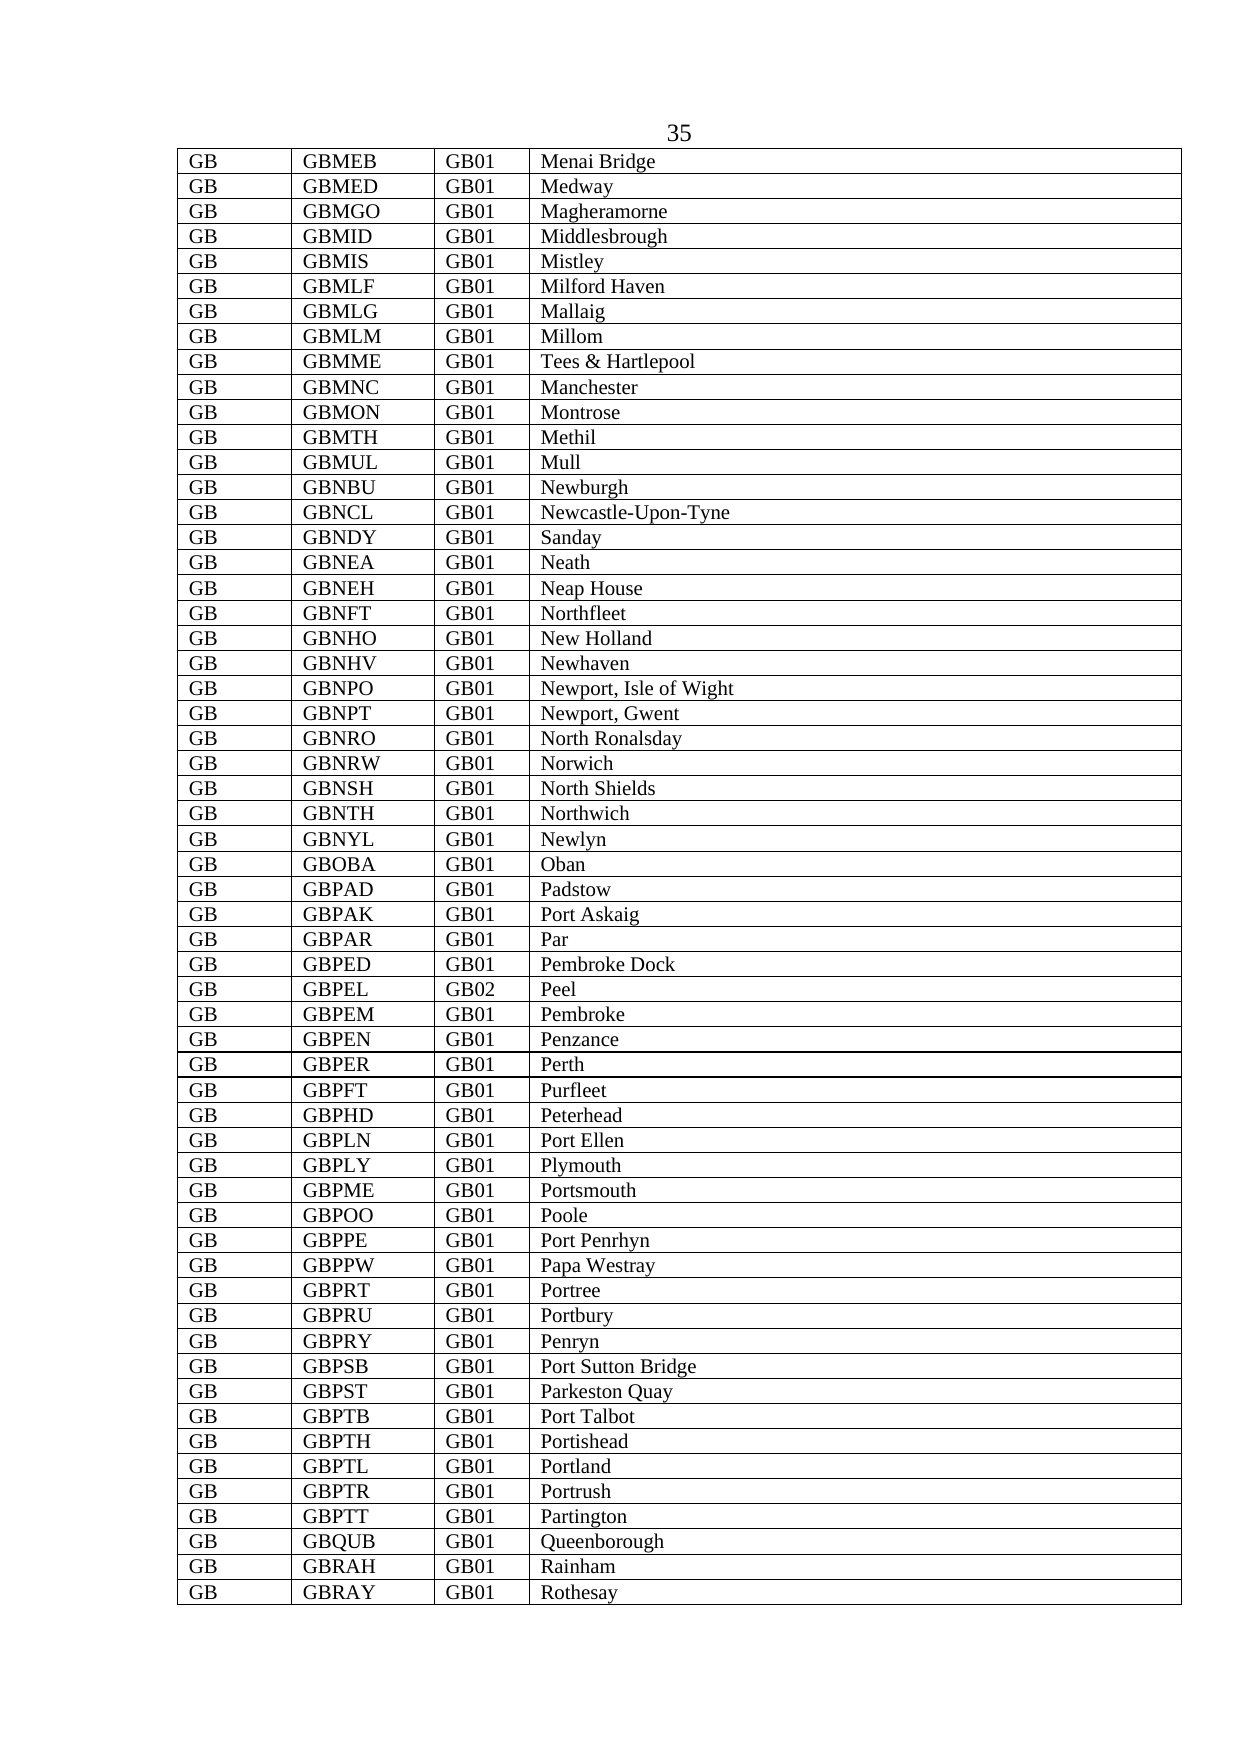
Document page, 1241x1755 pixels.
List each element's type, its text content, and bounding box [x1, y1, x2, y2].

table_cell GBMLF [292, 274, 434, 298]
table_cell Port Talbot [530, 1404, 1181, 1428]
table_cell GB01 [435, 500, 529, 524]
table_cell GB01 [435, 826, 529, 851]
table_cell GB [178, 299, 291, 323]
table_cell GB [178, 1454, 291, 1478]
table_cell GBRAY [292, 1580, 434, 1604]
table_cell GB [178, 676, 291, 700]
table_cell GB [178, 1379, 291, 1403]
table_cell Tees & Hartlepool [530, 350, 1181, 373]
table_cell Medway [530, 174, 1181, 198]
table_cell GBMUL [292, 450, 434, 474]
table_cell Partington [530, 1504, 1181, 1528]
table_cell GBPOO [292, 1203, 434, 1227]
table_cell GB [178, 1429, 291, 1453]
table_cell GBPTT [292, 1504, 434, 1528]
table_cell GB01 [435, 575, 529, 599]
table_cell GB01 [435, 149, 529, 173]
table_cell Manchester [530, 375, 1181, 399]
table_cell GB01 [435, 375, 529, 399]
table_cell GB [178, 1529, 291, 1553]
table_cell GB [178, 1103, 291, 1127]
table_cell North Ronalsday [530, 726, 1181, 750]
table_cell GB [178, 350, 291, 373]
table_cell GB01 [435, 1253, 529, 1277]
table_cell GB [178, 952, 291, 976]
table_cell GBMLM [292, 324, 434, 348]
table_cell GBPEN [292, 1027, 434, 1051]
table_cell Padstow [530, 877, 1181, 901]
table_cell GBNCL [292, 500, 434, 524]
table_cell Neap House [530, 575, 1181, 599]
table_cell GBNPO [292, 676, 434, 700]
table_cell GB01 [435, 525, 529, 549]
table_cell GBNEA [292, 550, 434, 574]
table_cell GB01 [435, 676, 529, 700]
table_cell GB01 [435, 902, 529, 926]
table_cell Newhaven [530, 651, 1181, 675]
table_cell GB01 [435, 1504, 529, 1528]
table_cell Northwich [530, 801, 1181, 825]
table_cell GB01 [435, 1329, 529, 1353]
table_cell GB01 [435, 1228, 529, 1252]
table_cell GB01 [435, 601, 529, 624]
table_cell GBNYL [292, 826, 434, 851]
table_cell GBPAR [292, 927, 434, 951]
table_cell GB [178, 550, 291, 574]
table_cell Port Sutton Bridge [530, 1354, 1181, 1378]
table_cell GB [178, 726, 291, 750]
table_cell Portland [530, 1454, 1181, 1478]
table_cell GB [178, 375, 291, 399]
table_cell Newburgh [530, 475, 1181, 499]
table_cell GB01 [435, 1580, 529, 1604]
table_cell GBPEM [292, 1002, 434, 1026]
table_cell GB01 [435, 1078, 529, 1102]
table_cell GBPAD [292, 877, 434, 901]
table_cell GBMIS [292, 249, 434, 273]
table_cell Millom [530, 324, 1181, 348]
table_cell GB01 [435, 1278, 529, 1302]
table_cell GB01 [435, 274, 529, 298]
table_cell GB [178, 149, 291, 173]
table_cell Menai Bridge [530, 149, 1181, 173]
table_cell GBPTB [292, 1404, 434, 1428]
table_cell GB01 [435, 249, 529, 273]
table_cell Port Askaig [530, 902, 1181, 926]
table_cell GB01 [435, 224, 529, 248]
table_cell GB [178, 475, 291, 499]
table_cell Sanday [530, 525, 1181, 549]
table_cell Milford Haven [530, 274, 1181, 298]
table_cell GB [178, 1504, 291, 1528]
table_cell GBMID [292, 224, 434, 248]
table_cell GB01 [435, 852, 529, 876]
table_cell GB01 [435, 1128, 529, 1152]
table_cell GBPLN [292, 1128, 434, 1152]
table_cell GB01 [435, 450, 529, 474]
table_cell GBPHD [292, 1103, 434, 1127]
table_cell GB01 [435, 877, 529, 901]
table_cell Mistley [530, 249, 1181, 273]
table_cell GBNHV [292, 651, 434, 675]
table_cell GB [178, 1228, 291, 1252]
table_cell Par [530, 927, 1181, 951]
table_cell GB [178, 1304, 291, 1327]
table_cell GB01 [435, 651, 529, 675]
table_cell GB [178, 525, 291, 549]
table_cell GBMEB [292, 149, 434, 173]
table_cell GB01 [435, 1479, 529, 1503]
table_cell GBPME [292, 1178, 434, 1202]
table_cell GB [178, 801, 291, 825]
table_cell GBPRY [292, 1329, 434, 1353]
table_cell GB [178, 249, 291, 273]
table_cell GBMME [292, 350, 434, 373]
table_cell GB [178, 626, 291, 650]
table_cell GB [178, 1128, 291, 1152]
table_cell GB01 [435, 1053, 529, 1076]
table_cell Portsmouth [530, 1178, 1181, 1202]
table_cell GB [178, 1178, 291, 1202]
table_cell GBNTH [292, 801, 434, 825]
table_cell GB01 [435, 475, 529, 499]
table_cell Plymouth [530, 1153, 1181, 1177]
table_cell GBPST [292, 1379, 434, 1403]
table_cell GB [178, 902, 291, 926]
table_cell GB01 [435, 1404, 529, 1428]
table_cell GB [178, 776, 291, 800]
table_cell GBPFT [292, 1078, 434, 1102]
table_cell GBMED [292, 174, 434, 198]
table_cell GB [178, 425, 291, 449]
table_cell GB [178, 1153, 291, 1177]
table_cell GB [178, 450, 291, 474]
table_cell Norwich [530, 751, 1181, 775]
table_cell Queenborough [530, 1529, 1181, 1553]
table_cell GB [178, 1555, 291, 1578]
table_cell GB01 [435, 952, 529, 976]
table_cell GBPED [292, 952, 434, 976]
table_cell GBPER [292, 1053, 434, 1076]
table_cell GBPSB [292, 1354, 434, 1378]
table_cell Montrose [530, 400, 1181, 424]
table_cell Peterhead [530, 1103, 1181, 1127]
table_cell GB01 [435, 1555, 529, 1578]
table_cell GBQUB [292, 1529, 434, 1553]
table_cell Penryn [530, 1329, 1181, 1353]
table_cell GBNDY [292, 525, 434, 549]
table_cell Northfleet [530, 601, 1181, 624]
table_cell Newlyn [530, 826, 1181, 851]
table_cell Mallaig [530, 299, 1181, 323]
table_cell Mull [530, 450, 1181, 474]
table_cell GB [178, 199, 291, 223]
table_cell Penzance [530, 1027, 1181, 1051]
table_cell Perth [530, 1053, 1181, 1076]
table_cell GBPPE [292, 1228, 434, 1252]
table_cell GBMTH [292, 425, 434, 449]
table_cell GBNSH [292, 776, 434, 800]
table_cell GBMON [292, 400, 434, 424]
table_cell GBOBA [292, 852, 434, 876]
table_cell GB01 [435, 350, 529, 373]
table_cell GB [178, 400, 291, 424]
table_cell GB01 [435, 174, 529, 198]
table_cell GB [178, 877, 291, 901]
table_cell Port Penrhyn [530, 1228, 1181, 1252]
table_cell Oban [530, 852, 1181, 876]
table_cell GB [178, 1203, 291, 1227]
table_cell GB [178, 651, 291, 675]
table_cell GB [178, 927, 291, 951]
table_cell GBPAK [292, 902, 434, 926]
table_cell GB [178, 852, 291, 876]
table_cell GB01 [435, 1379, 529, 1403]
table_cell Pembroke Dock [530, 952, 1181, 976]
table_cell Parkeston Quay [530, 1379, 1181, 1403]
table_cell GB01 [435, 1027, 529, 1051]
table_cell GB [178, 977, 291, 1001]
table_cell Papa Westray [530, 1253, 1181, 1277]
table_cell GBNHO [292, 626, 434, 650]
table_cell Rainham [530, 1555, 1181, 1578]
table_cell GB [178, 1354, 291, 1378]
table_cell Portrush [530, 1479, 1181, 1503]
table_cell GBNFT [292, 601, 434, 624]
table_cell GB01 [435, 1178, 529, 1202]
table_cell GB [178, 274, 291, 298]
table_cell Magheramorne [530, 199, 1181, 223]
table_cell GB [178, 1580, 291, 1604]
table_cell GBMGO [292, 199, 434, 223]
table_cell GB [178, 1078, 291, 1102]
table_cell GB02 [435, 977, 529, 1001]
table_cell GB01 [435, 1103, 529, 1127]
table_cell GBNPT [292, 701, 434, 725]
table_cell Portbury [530, 1304, 1181, 1327]
table_cell GBRAH [292, 1555, 434, 1578]
table_cell GB [178, 324, 291, 348]
table_cell GB [178, 1253, 291, 1277]
table_cell GB01 [435, 324, 529, 348]
table_cell GBNRW [292, 751, 434, 775]
table_cell GB01 [435, 425, 529, 449]
table_cell Poole [530, 1203, 1181, 1227]
table_cell GB [178, 1002, 291, 1026]
table_cell GB [178, 174, 291, 198]
table_cell GBMLG [292, 299, 434, 323]
table_cell GB01 [435, 1203, 529, 1227]
table_cell GB01 [435, 550, 529, 574]
table_cell GB [178, 1479, 291, 1503]
table_cell GB [178, 601, 291, 624]
table_cell GBMNC [292, 375, 434, 399]
table_cell Portree [530, 1278, 1181, 1302]
table_cell Newport, Isle of Wight [530, 676, 1181, 700]
table_cell Newcastle-Upon-Tyne [530, 500, 1181, 524]
table_cell GB01 [435, 776, 529, 800]
table_cell GB01 [435, 801, 529, 825]
table_cell Methil [530, 425, 1181, 449]
table_cell GB01 [435, 400, 529, 424]
table_cell GBPEL [292, 977, 434, 1001]
table_cell GB01 [435, 701, 529, 725]
table_cell GB01 [435, 1429, 529, 1453]
table_cell GBPTR [292, 1479, 434, 1503]
table_cell Purfleet [530, 1078, 1181, 1102]
table_cell GB [178, 1053, 291, 1076]
table_cell Pembroke [530, 1002, 1181, 1026]
table_cell GB01 [435, 626, 529, 650]
table_cell GBNBU [292, 475, 434, 499]
table_cell Newport, Gwent [530, 701, 1181, 725]
table_cell GB [178, 701, 291, 725]
table_cell GB01 [435, 751, 529, 775]
table_cell GBPTH [292, 1429, 434, 1453]
table_cell GB [178, 575, 291, 599]
table_cell GB [178, 1404, 291, 1428]
table_cell GB01 [435, 1002, 529, 1026]
table_cell New Holland [530, 626, 1181, 650]
table_cell North Shields [530, 776, 1181, 800]
table_cell GB01 [435, 1304, 529, 1327]
table_cell GB01 [435, 1529, 529, 1553]
table_cell GBNEH [292, 575, 434, 599]
table_cell Port Ellen [530, 1128, 1181, 1152]
table_cell GB [178, 1329, 291, 1353]
table_cell Portishead [530, 1429, 1181, 1453]
table_cell GB [178, 751, 291, 775]
table_cell GBNRO [292, 726, 434, 750]
table_cell Peel [530, 977, 1181, 1001]
table_cell GBPRU [292, 1304, 434, 1327]
table_cell GB01 [435, 1354, 529, 1378]
table_cell GBPTL [292, 1454, 434, 1478]
table_cell GB [178, 1278, 291, 1302]
table_cell GBPPW [292, 1253, 434, 1277]
table_cell GB [178, 224, 291, 248]
table_cell GB [178, 500, 291, 524]
table_cell GBPLY [292, 1153, 434, 1177]
table_cell GB01 [435, 299, 529, 323]
table_cell GB01 [435, 1454, 529, 1478]
table_cell GB01 [435, 927, 529, 951]
table_cell GB [178, 826, 291, 851]
table_cell Middlesbrough [530, 224, 1181, 248]
table_cell GBPRT [292, 1278, 434, 1302]
table_cell GB01 [435, 1153, 529, 1177]
table_cell GB01 [435, 199, 529, 223]
table_cell Neath [530, 550, 1181, 574]
table_cell Rothesay [530, 1580, 1181, 1604]
table_cell GB01 [435, 726, 529, 750]
table_cell GB [178, 1027, 291, 1051]
